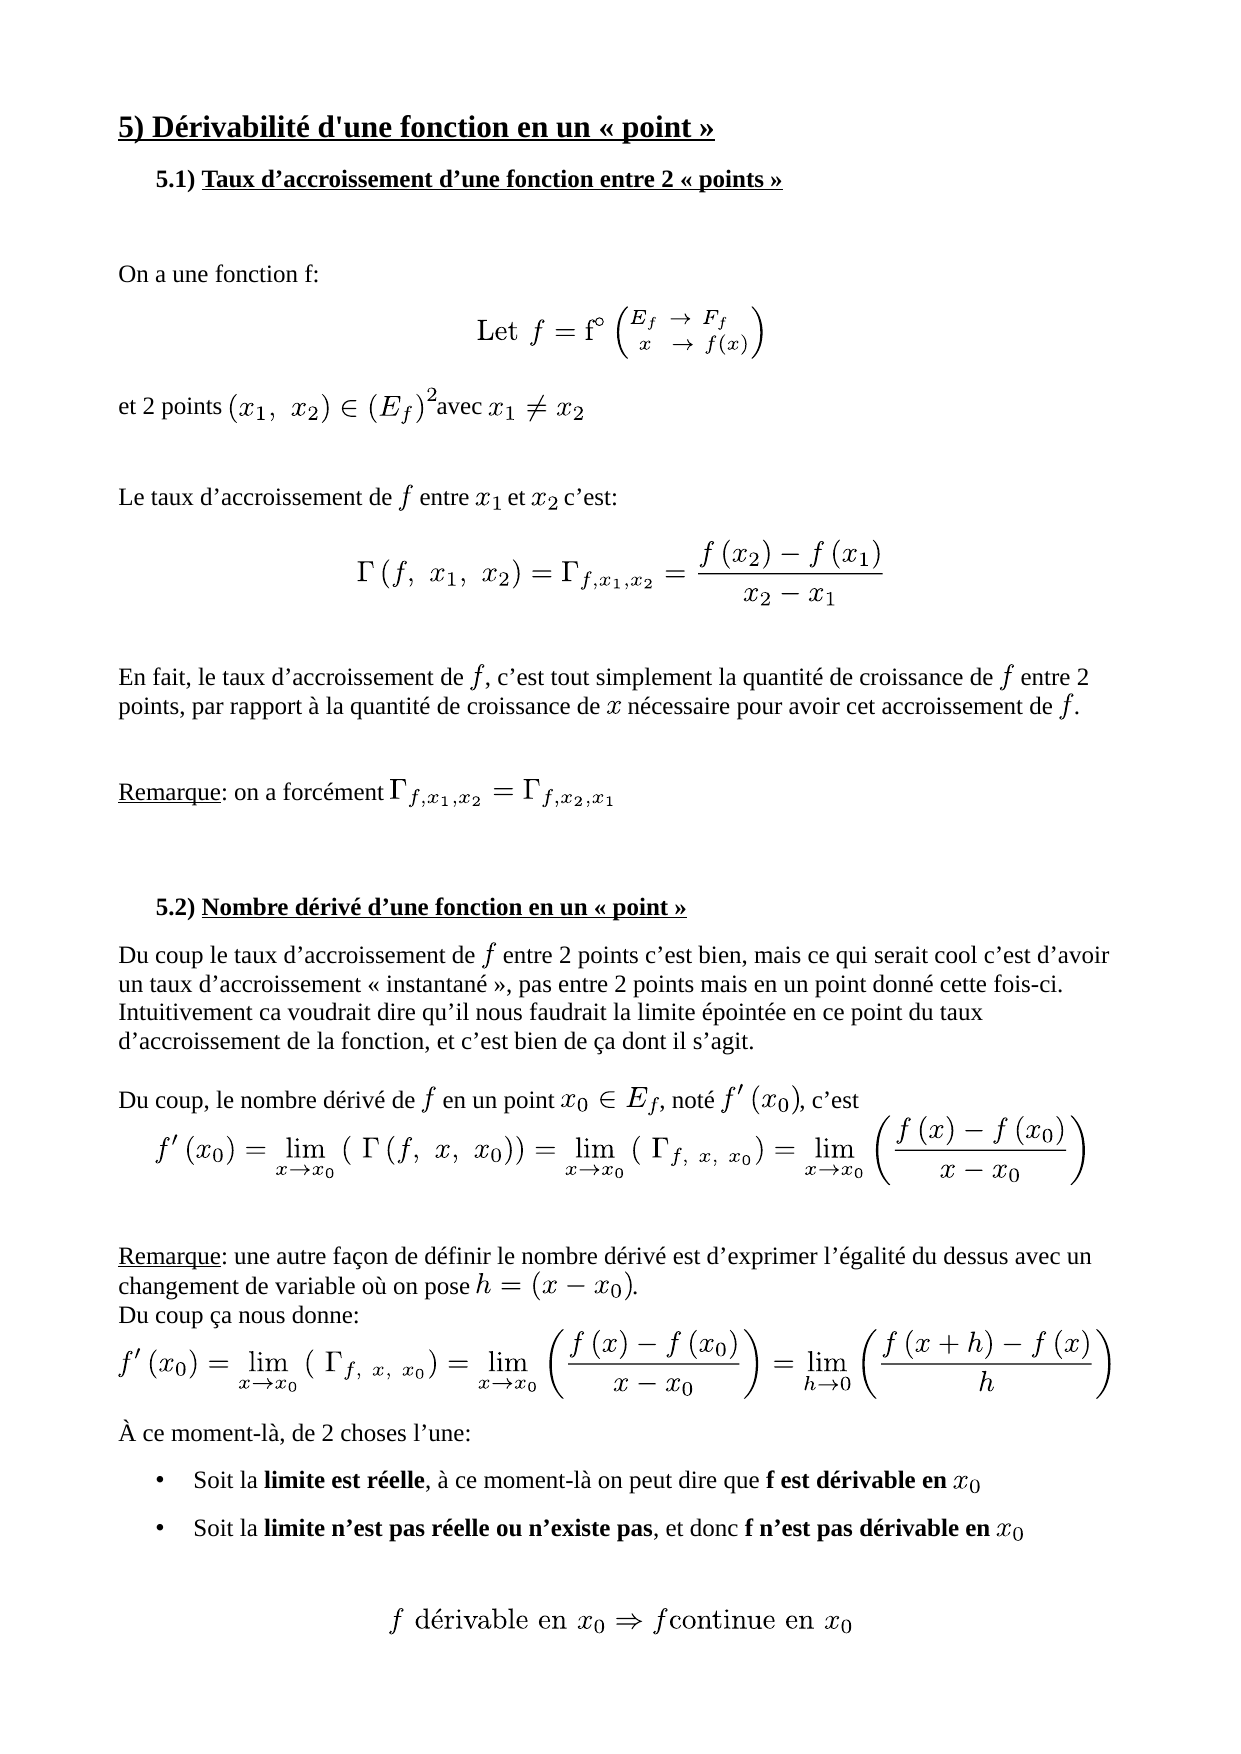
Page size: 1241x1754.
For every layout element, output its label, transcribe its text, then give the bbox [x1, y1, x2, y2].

text avec [405, 387, 1122, 424]
text 5.2) Nombre dérivé d’une fonction en un « point » [118, 892, 1122, 921]
list Soit la limite est réelle, à ce moment-là on peut dire que f est dérivable en [156, 1465, 1122, 1494]
text Du coup ça nous donne: [118, 1300, 1122, 1329]
text 5) Dérivabilité d'une fonction en un « point » [118, 108, 1122, 144]
text On a une fonction f: [118, 259, 1122, 288]
text Du coup, le nombre dérivé de en un point , noté [118, 1084, 758, 1115]
text Le taux d’accroissement de entre et c’est: [118, 482, 1122, 511]
text et 2 points [118, 387, 430, 424]
text En fait, le taux d’accroissement de , c’est tout simplement la quantité de croissance de entre 2 points, par rapport à la quantité de croissance de nécessaire pour avoir cet accroissement de . [118, 661, 1122, 720]
text Remarque: une autre façon de définir le nombre dérivé est d’exprimer l’égalité du dessus avec un changement de variable où on pose . [118, 1241, 1122, 1300]
text Du coup le taux d’accroissement de entre 2 points c’est bien, mais ce qui serait cool c’est d’avoir un taux d’accroissement « instantané », pas entre 2 points mais en un point donné cette fois-ci. [118, 939, 1122, 997]
text , c’est [743, 1084, 1122, 1115]
list Soit la limite n’est pas réelle ou n’existe pas, et donc f n’est pas dérivable en [156, 1513, 1122, 1542]
text À ce moment-là, de 2 choses l’une: [118, 1418, 1122, 1446]
text 5.1) Taux d’accroissement d’une fonction entre 2 « points » [118, 164, 1122, 192]
text Intuitivement ca voudrait dire qu’il nous faudrait la limite épointée en ce point du taux d’accroissement de la fonction, et c’est bien de ça dont il s’agit. [118, 997, 1122, 1055]
text Remarque: on a forcément [118, 776, 1122, 807]
